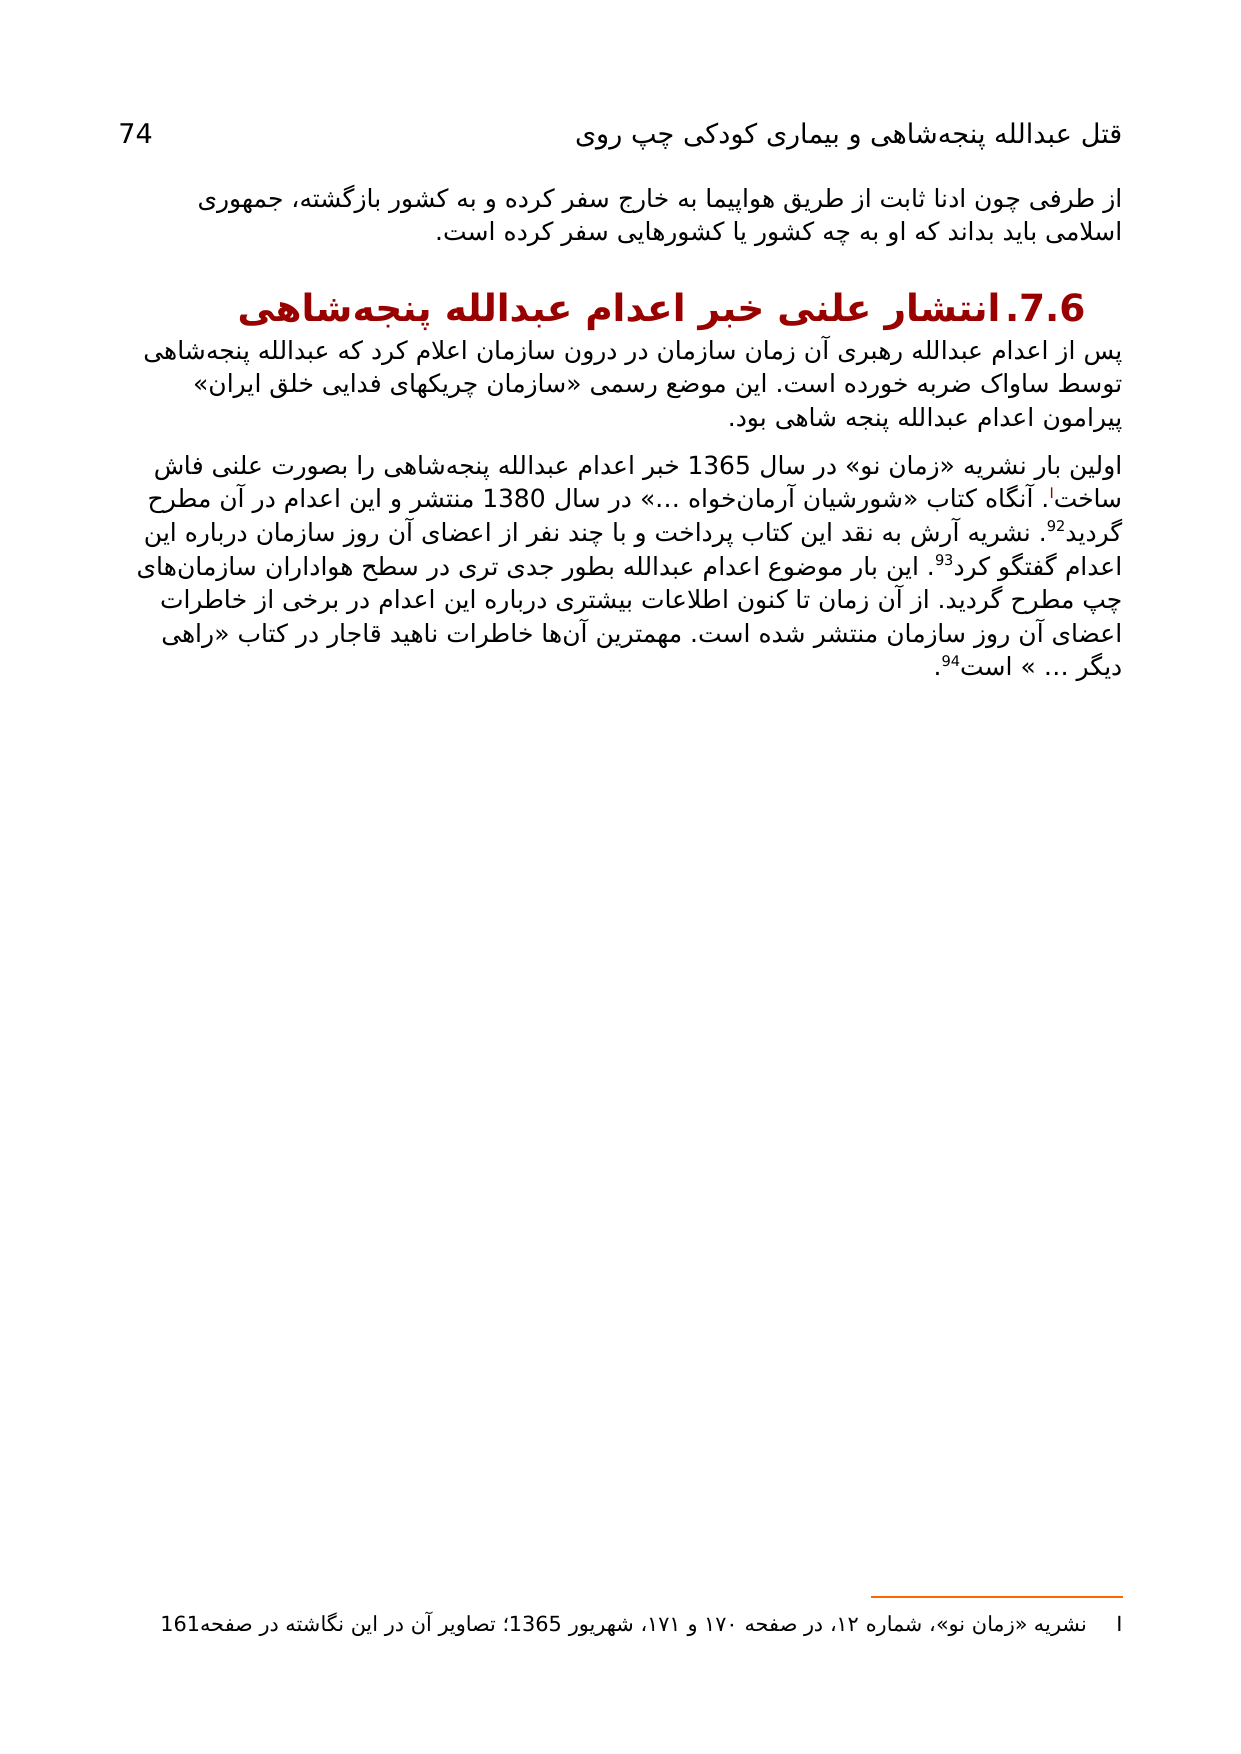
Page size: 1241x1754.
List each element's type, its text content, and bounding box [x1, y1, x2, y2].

text پس از اعدام عبدالله رهبری آن زمان سازمان در درون سازمان اعلام کرد که عبدالله پنجه‌شاهی توسط ساواک ضربه خورده است. این موضع رسمی «سازمان چریکهای فدایی خلق ایران» پیرامون اعدام عبدالله پنجه شاهی بود. [118, 336, 1122, 432]
text اولین بار نشریه «زمان نو» در سال 1365 خبر اعدام عبدالله پنجه‌شاهی را بصورت علنی فاش ساخت. آنگاه کتاب «شورشیان آرمان‌خواه …» در سال 1380 منتشر و این اعدام در آن مطرح گردید. نشریه آرش به نقد این کتاب پرداخت و با چند نفر از اعضای آن روز سازمان درباره این اعدام گفتگو کرد. این بار موضوع اعدام عبدالله بطور جدی تری در سطح هواداران سازمان‌های چپ مطرح گردید. از آن زمان تا کنون اطلاعات بیشتری درباره این اعدام در برخی از خاطرات اعضای آن روز سازمان منتشر شده است. مهمترین آن‌ها خاطرات ناهید قاجار در کتاب «راهی دیگر … » است. [118, 451, 1122, 682]
subtitle انتشار علنی خبر اعدام عبدالله پنجه‌شاهی [118, 286, 1098, 330]
text نشریه «زمان نو»، شماره ۱۲، در صفحه ۱۷۰ و ۱۷۱، شهریور 1365؛ تصاویر آن در این نگاشته در صفحه161 [118, 1612, 1122, 1636]
text از طرفی چون ادنا ثابت از طریق هواپیما به خارج سفر کرده و به کشور بازگشته، جمهوری اسلامی باید بداند که او به چه کشور یا کشورهایی سفر کرده است. [118, 184, 1122, 247]
